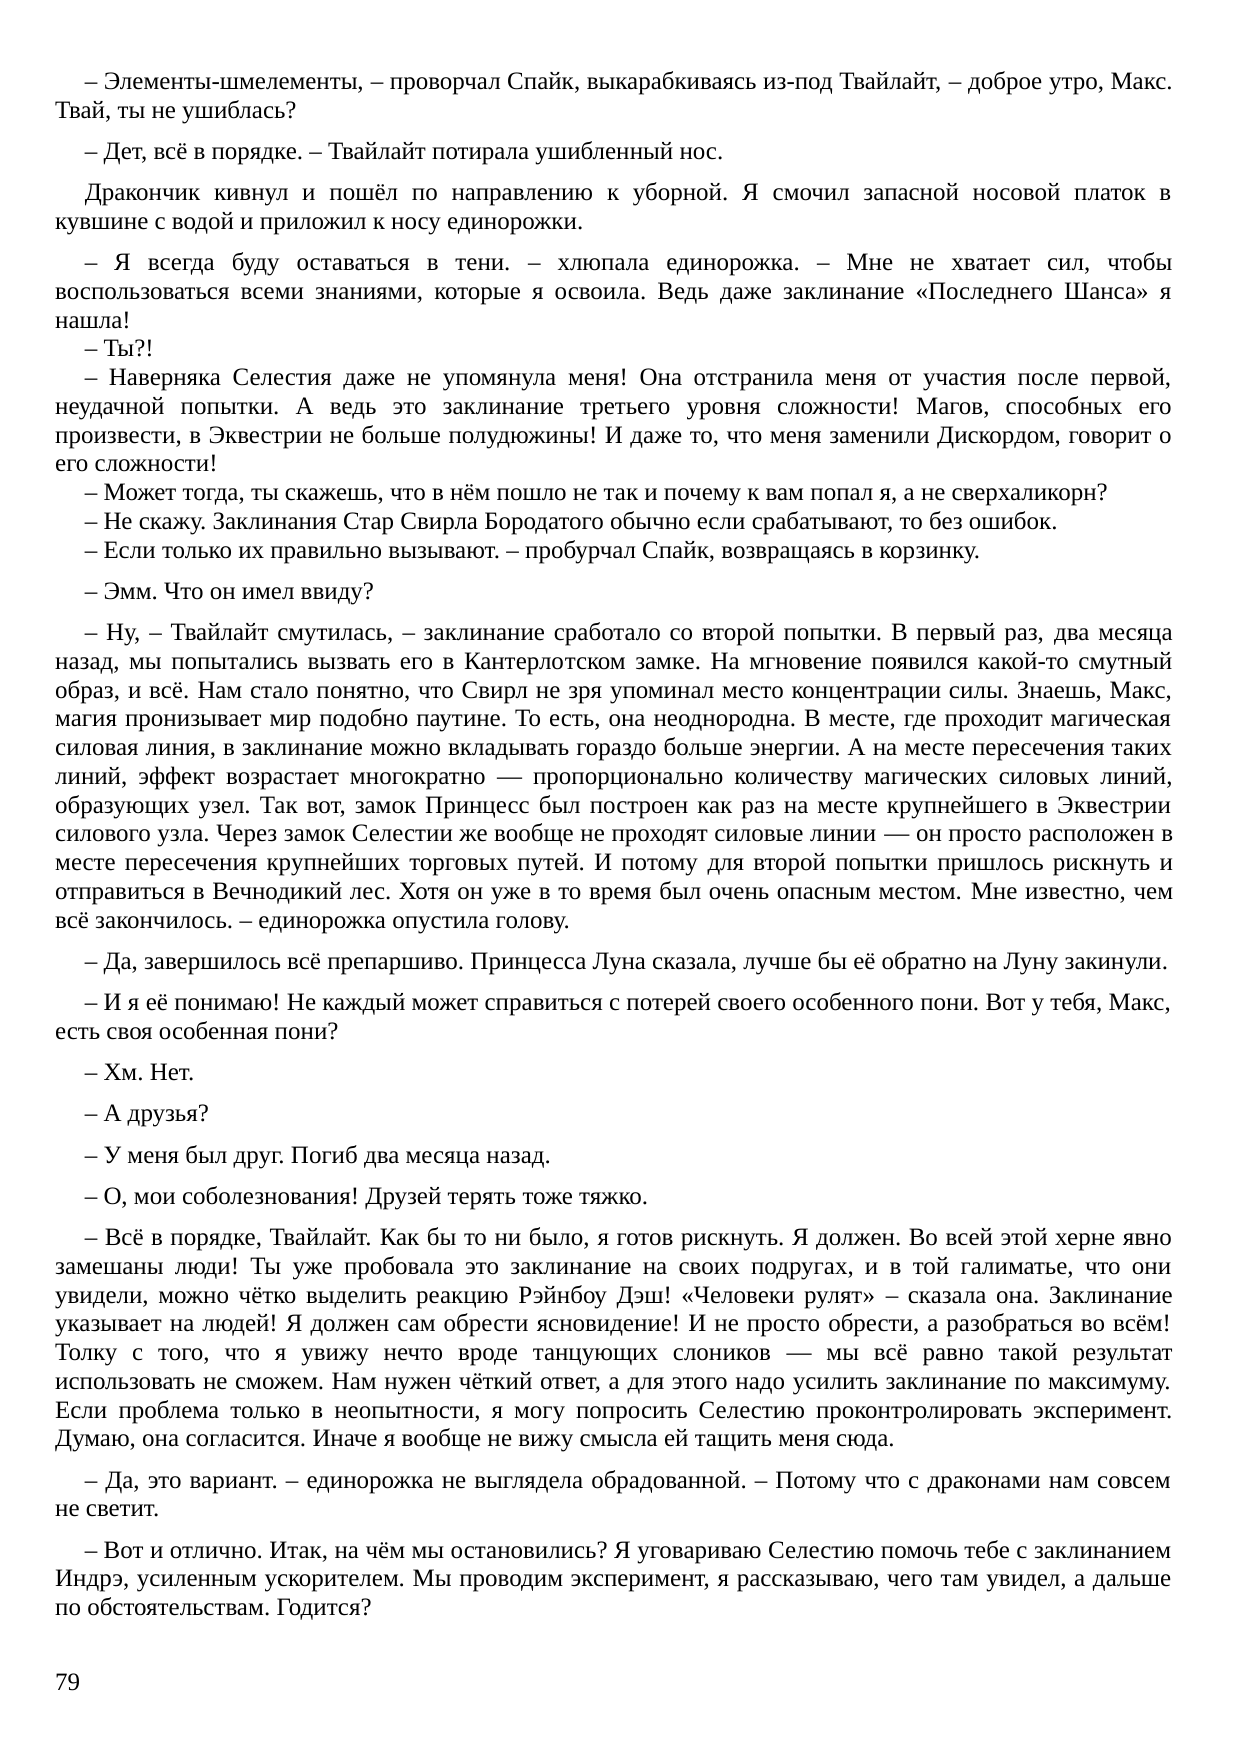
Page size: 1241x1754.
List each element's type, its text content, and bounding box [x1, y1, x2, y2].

text – Всё в порядке, Твайлайт. Как бы то ни было, я готов рискнуть. Я должен. Во всей этой херне явно замешаны люди! Ты уже пробовала это заклинание на своих подругах, и в той галиматье, что они увидели, можно чётко выделить реакцию Рэйнбоу Дэш! «Человеки рулят» – сказала она. Заклинание указывает на людей! Я должен сам обрести ясновидение! И не просто обрести, а разобраться во всём! Толку с того, что я увижу нечто вроде танцующих слоников — мы всё равно такой результат использовать не сможем. Нам нужен чёткий ответ, а для этого надо усилить заклинание по максимуму. Если проблема только в неопытности, я могу попросить Селестию проконтролировать эксперимент. Думаю, она согласится. Иначе я вообще не вижу смысла ей тащить меня сюда. [55, 1222, 1173, 1452]
text – Не скажу. Заклинания Стар Свирла Бородатого обычно если срабатывают, то без ошибок. [55, 506, 1173, 535]
text – Наверняка Селестия даже не упомянула меня! Она отстранила меня от участия после первой, неудачной попытки. А ведь это заклинание третьего уровня сложности! Магов, способных его произвести, в Эквестрии не больше полудюжины! И даже то, что меня заменили Дискордом, говорит о его сложности! [55, 362, 1173, 477]
text – А друзья? [55, 1098, 1173, 1127]
text – Хм. Нет. [55, 1057, 1173, 1086]
text – У меня был друг. Погиб два месяца назад. [55, 1140, 1173, 1168]
text – Дет, всё в порядке. – Твайлайт потирала ушибленный нос. [55, 136, 1173, 165]
text – Ну, – Твайлайт смутилась, – заклинание сработало со второй попытки. В первый раз, два месяца назад, мы попытались вызвать его в Кантерлотском замке. На мгновение появился какой-то смутный образ, и всё. Нам стало понятно, что Свирл не зря упоминал место концентрации силы. Знаешь, Макс, магия пронизывает мир подобно паутине. То есть, она неоднородна. В месте, где проходит магическая силовая линия, в заклинание можно вкладывать гораздо больше энергии. А на месте пересечения таких линий, эффект возрастает многократно — пропорционально количеству магических силовых линий, образующих узел. Так вот, замок Принцесс был построен как раз на месте крупнейшего в Эквестрии силового узла. Через замок Селестии же вообще не проходят силовые линии — он просто расположен в месте пересечения крупнейших торговых путей. И потому для второй попытки пришлось рискнуть и отправиться в Вечнодикий лес. Хотя он уже в то время был очень опасным местом. Мне известно, чем всё закончилось. – единорожка опустила голову. [55, 617, 1173, 933]
text – Вот и отлично. Итак, на чём мы остановились? Я уговариваю Селестию помочь тебе с заклинанием Индрэ, усиленным ускорителем. Мы проводим эксперимент, я рассказываю, чего там увидел, а дальше по обстоятельствам. Годится? [55, 1535, 1173, 1621]
text – О, мои соболезнования! Друзей терять тоже тяжко. [55, 1181, 1173, 1210]
text – Ты?! [55, 333, 1173, 362]
text – И я её понимаю! Не каждый может справиться с потерей своего особенного пони. Вот у тебя, Макс, есть своя особенная пони? [55, 987, 1173, 1045]
text – Да, завершилось всё препаршиво. Принцесса Луна сказала, лучше бы её обратно на Луну закинули. [55, 946, 1173, 975]
text – Я всегда буду оставаться в тени. – хлюпала единорожка. – Мне не хватает сил, чтобы воспользоваться всеми знаниями, которые я освоила. Ведь даже заклинание «Последнего Шанса» я нашла! [55, 247, 1173, 333]
text – Элементы-шмелементы, – проворчал Спайк, выкарабкиваясь из-под Твайлайт, – доброе утро, Макс. Твай, ты не ушиблась? [55, 66, 1173, 123]
text Дракончик кивнул и пошёл по направлению к уборной. Я смочил запасной носовой платок в кувшине с водой и приложил к носу единорожки. [55, 177, 1173, 235]
text – Если только их правильно вызывают. – пробурчал Спайк, возвращаясь в корзинку. [55, 535, 1173, 563]
text – Да, это вариант. – единорожка не выглядела обрадованной. – Потому что с драконами нам совсем не светит. [55, 1465, 1173, 1522]
text – Может тогда, ты скажешь, что в нём пошло не так и почему к вам попал я, а не сверхаликорн? [55, 477, 1173, 506]
text – Эмм. Что он имел ввиду? [55, 576, 1173, 605]
